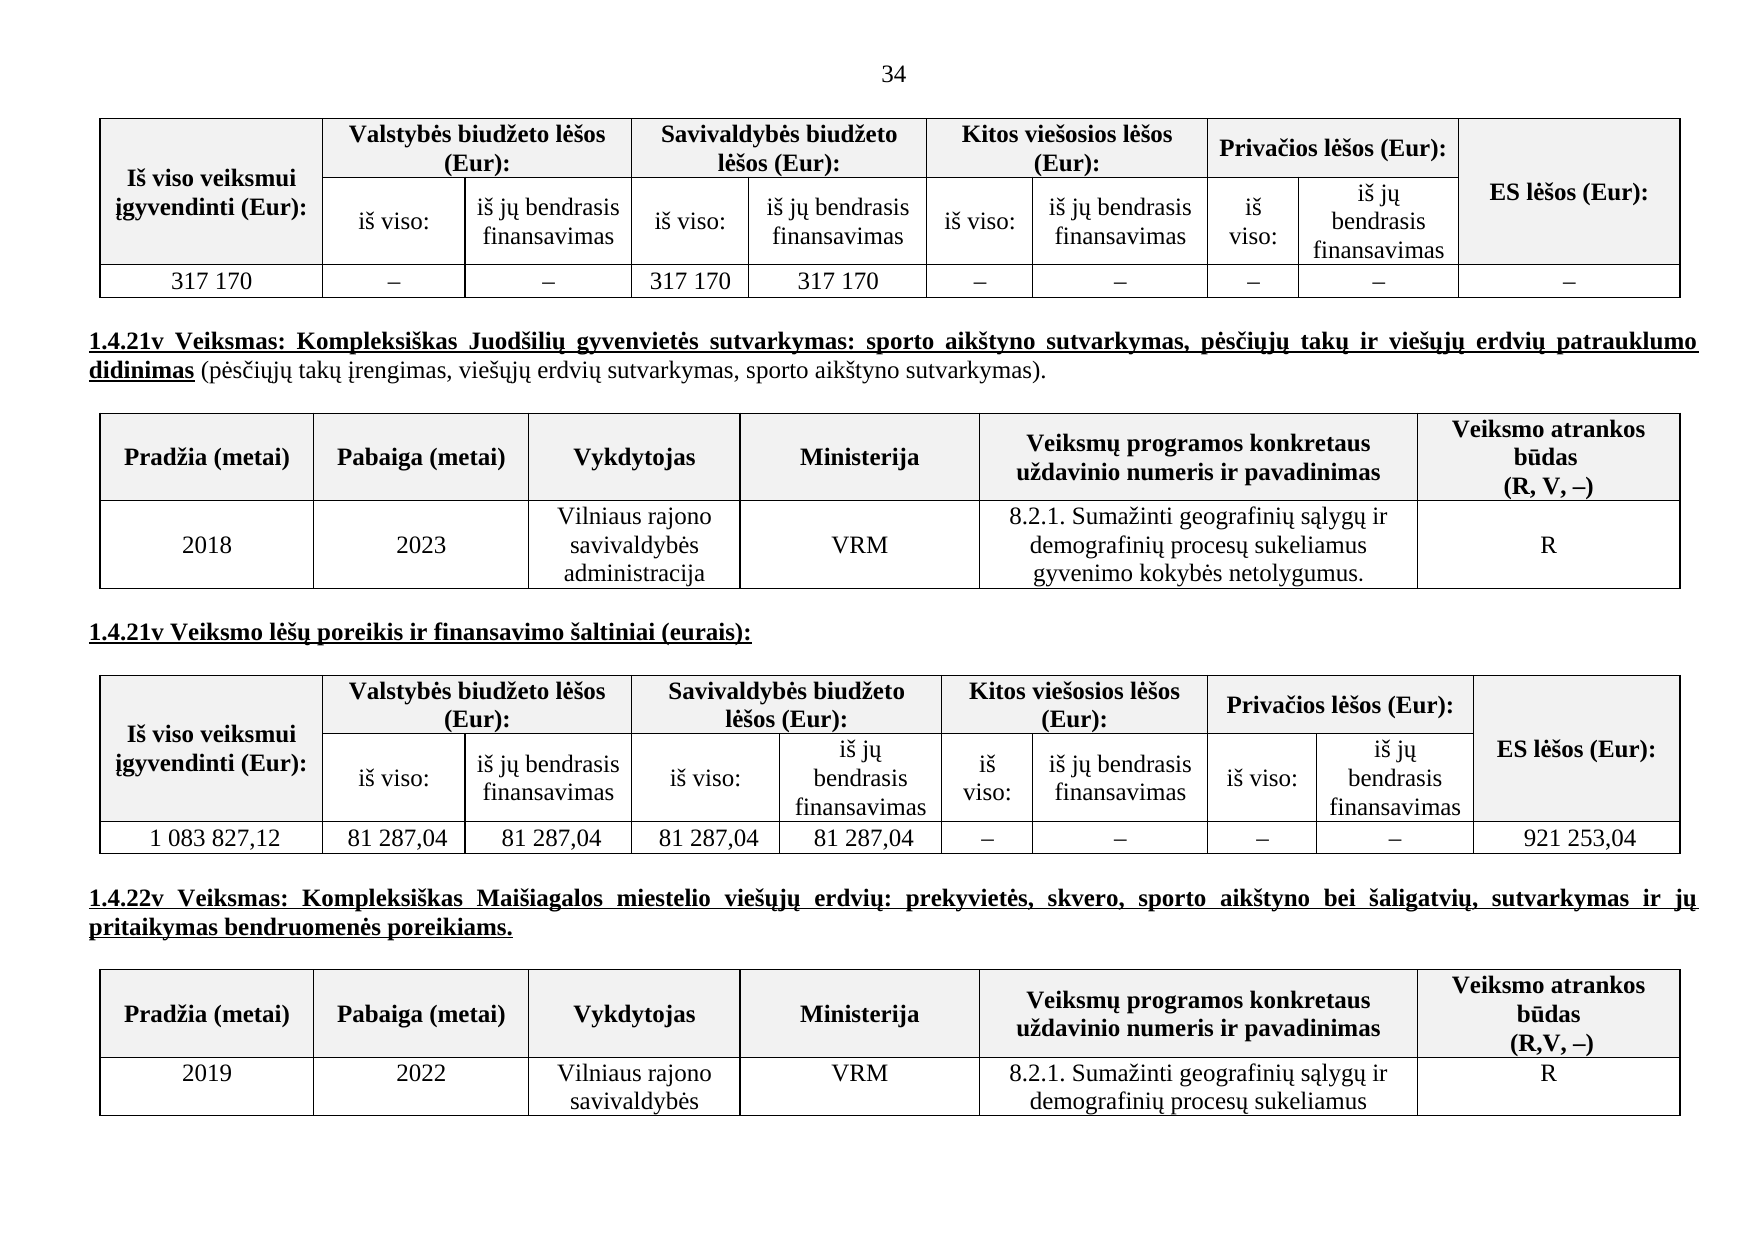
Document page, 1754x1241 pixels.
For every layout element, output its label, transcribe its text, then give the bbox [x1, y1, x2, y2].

table_cell iš viso: [927, 178, 1032, 264]
table_cell 2018 [101, 501, 313, 587]
table_cell 81 287,04 [780, 822, 941, 853]
table_cell iš jų bendrasis finansavimas [1317, 734, 1473, 821]
table_header Savivaldybės biudžeto lėšos (Eur): [632, 119, 926, 177]
table_cell 317 170 [632, 265, 748, 297]
text 1.4.21v Veiksmo lėšų poreikis ir finansavimo šaltiniai (eurais): [89, 617, 1698, 646]
table_cell iš jų bendrasis finansavimas [466, 734, 631, 821]
table_cell 317 170 [749, 265, 926, 297]
table_cell 921 253,04 [1474, 822, 1679, 853]
table_cell – [1208, 265, 1298, 297]
table_cell 317 170 [101, 265, 322, 297]
table_header ES lėšos (Eur): [1474, 676, 1679, 821]
table_cell 81 287,04 [466, 822, 631, 853]
table_header Iš viso veiksmui įgyvendinti (Eur): [101, 119, 322, 264]
table_cell iš viso: [632, 734, 779, 821]
table_header Iš viso veiksmui įgyvendinti (Eur): [101, 676, 322, 821]
table_header Pabaiga (metai) [314, 414, 528, 500]
table_cell Vilniaus rajono savivaldybės administracija [529, 501, 739, 587]
table_header Ministerija [741, 414, 979, 500]
table_cell 81 287,04 [323, 822, 464, 853]
table_cell iš viso: [323, 734, 464, 821]
table_header Veiksmo atrankos būdas (R,V, –) [1418, 970, 1679, 1057]
table_cell 2022 [314, 1058, 528, 1115]
table_cell iš viso: [942, 734, 1032, 821]
table_header Kitos viešosios lėšos (Eur): [927, 119, 1207, 177]
table_header Pradžia (metai) [101, 970, 313, 1057]
table_header Savivaldybės biudžeto lėšos (Eur): [632, 676, 941, 733]
table_cell iš viso: [1208, 734, 1316, 821]
table_cell 81 287,04 [632, 822, 779, 853]
table_header Valstybės biudžeto lėšos (Eur): [323, 676, 631, 733]
table_header Veiksmų programos konkretaus uždavinio numeris ir pavadinimas [980, 970, 1417, 1057]
text 1.4.21v Veiksmas: Kompleksiškas Juodšilių gyvenvietės sutvarkymas: sporto aikštyno sutvarkymas, pėsčiųjų takų ir viešųjų erdvių patrauklumo [89, 326, 1698, 351]
table_cell VRM [741, 501, 979, 587]
table_cell 8.2.1. Sumažinti geografinių sąlygų ir demografinių procesų sukeliamus gyvenimo kokybės netolygumus. [980, 501, 1417, 587]
table_cell 8.2.1. Sumažinti geografinių sąlygų ir demografinių procesų sukeliamus [980, 1058, 1417, 1115]
table_header Kitos viešosios lėšos (Eur): [942, 676, 1207, 733]
table_cell 2023 [314, 501, 528, 587]
table_cell – [1033, 265, 1207, 297]
table_cell – [927, 265, 1032, 297]
table_header Vykdytojas [529, 414, 739, 500]
table_cell – [1459, 265, 1679, 297]
table_cell iš jų bendrasis finansavimas [466, 178, 631, 264]
table_header Privačios lėšos (Eur): [1208, 676, 1473, 733]
table_cell Vilniaus rajono savivaldybės [529, 1058, 739, 1115]
table_cell – [1208, 822, 1316, 853]
table_cell – [1317, 822, 1473, 853]
table_header Veiksmų programos konkretaus uždavinio numeris ir pavadinimas [980, 414, 1417, 500]
table_cell iš jų bendrasis finansavimas [1033, 734, 1207, 821]
table_cell – [1033, 822, 1207, 853]
text didinimas (pėsčiųjų takų įrengimas, viešųjų erdvių sutvarkymas, sporto aikštyno sutvarkymas). [89, 353, 1698, 384]
text pritaikymas bendruomenės poreikiams. [89, 909, 1698, 941]
table_cell – [466, 265, 631, 297]
table_header Ministerija [741, 970, 979, 1057]
table_header ES lėšos (Eur): [1459, 119, 1679, 264]
table_header Pabaiga (metai) [314, 970, 528, 1057]
table_cell – [1299, 265, 1458, 297]
table_cell – [942, 822, 1032, 853]
table_header Privačios lėšos (Eur): [1208, 119, 1458, 177]
table_cell 2019 [101, 1058, 313, 1115]
table_cell iš jų bendrasis finansavimas [1033, 178, 1207, 264]
table_header Valstybės biudžeto lėšos (Eur): [323, 119, 631, 177]
table_cell iš viso: [1208, 178, 1298, 264]
table_header Veiksmo atrankos būdas (R, V, –) [1418, 414, 1679, 500]
text 1.4.22v Veiksmas: Kompleksiškas Maišiagalos miestelio viešųjų erdvių: prekyvietės, skvero, sporto aikštyno bei šaligatvių, sutvarkymas ir jų [89, 883, 1698, 908]
table_header Vykdytojas [529, 970, 739, 1057]
table_cell R [1418, 501, 1679, 587]
table_cell iš viso: [323, 178, 464, 264]
table_cell R [1418, 1058, 1679, 1115]
table_cell iš viso: [632, 178, 748, 264]
table_cell iš jų bendrasis finansavimas [749, 178, 926, 264]
table_header Pradžia (metai) [101, 414, 313, 500]
table_cell iš jų bendrasis finansavimas [780, 734, 941, 821]
table_cell – [323, 265, 464, 297]
table_cell 1 083 827,12 [101, 822, 322, 853]
table_cell iš jų bendrasis finansavimas [1299, 178, 1458, 264]
table_cell VRM [741, 1058, 979, 1115]
